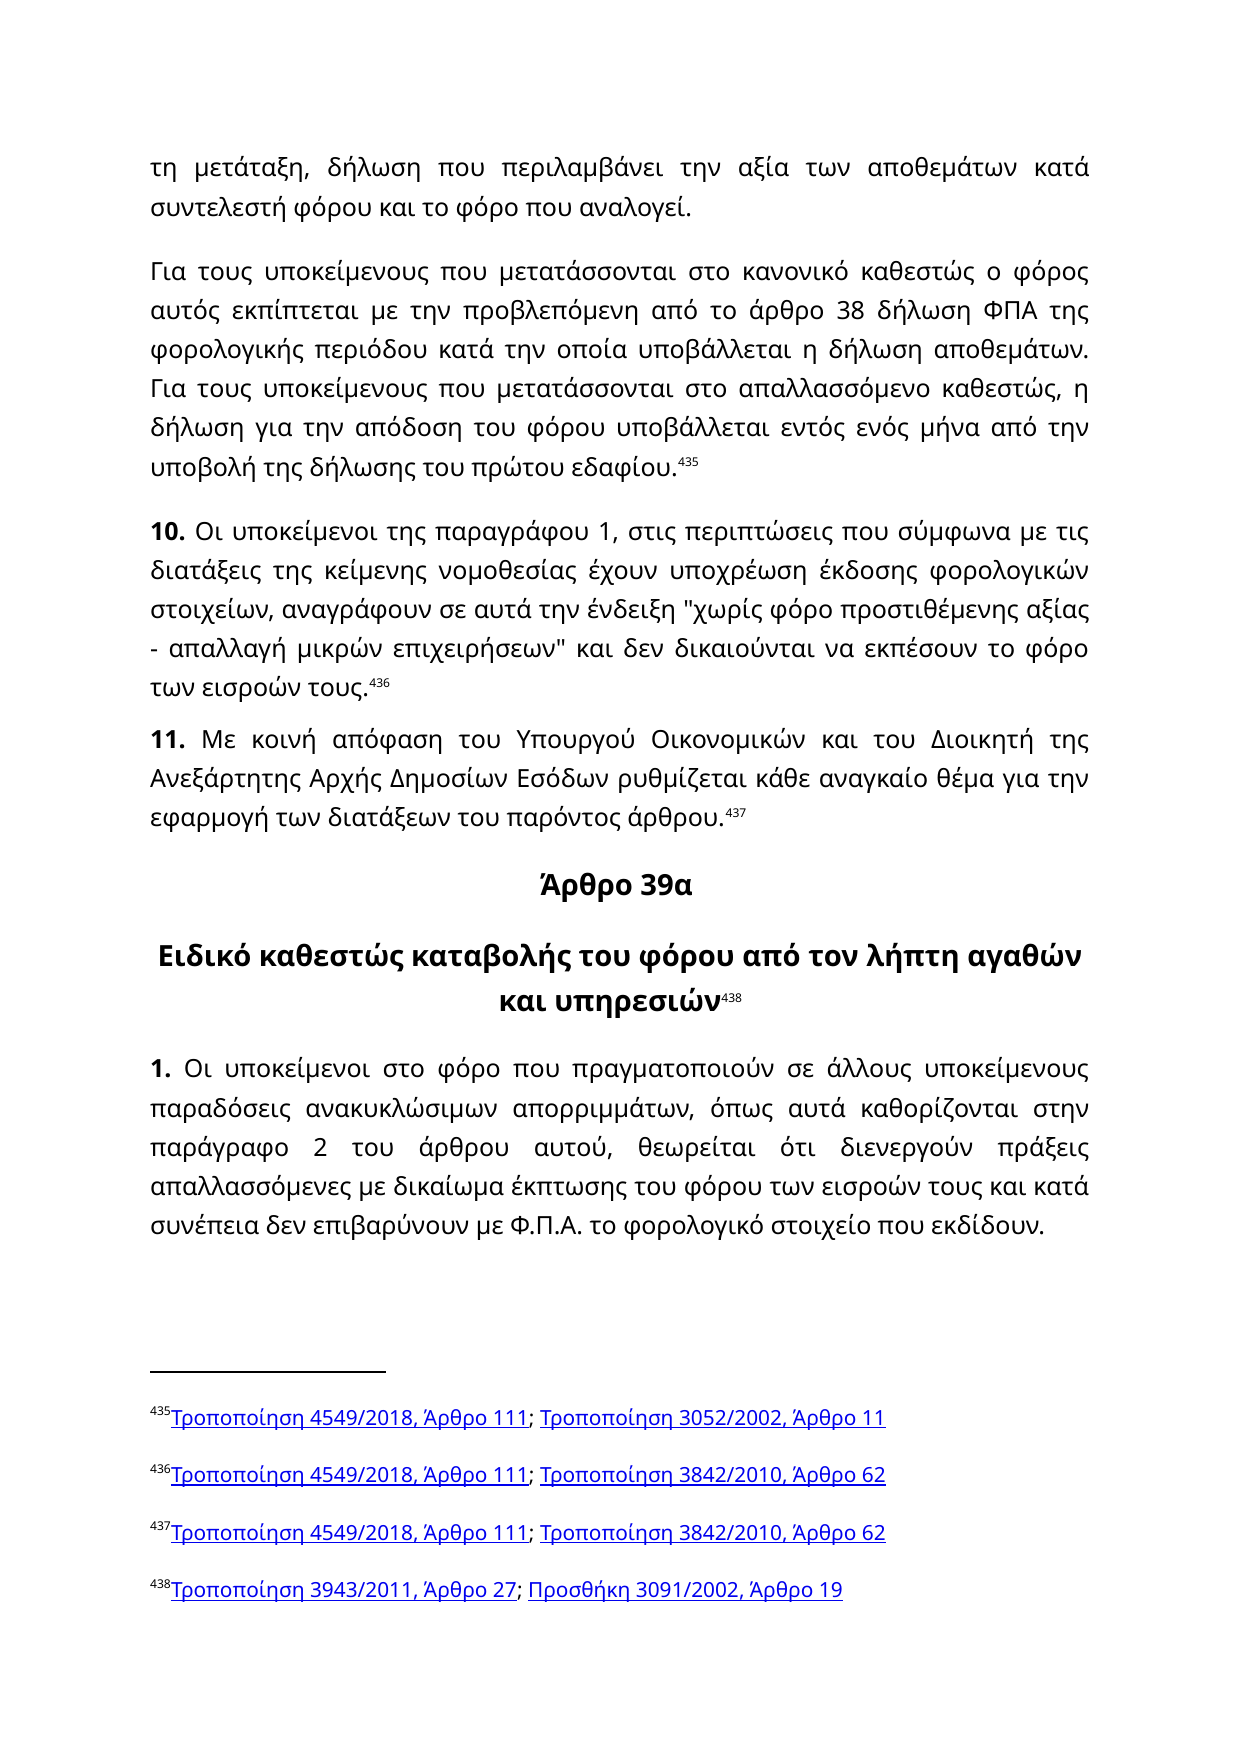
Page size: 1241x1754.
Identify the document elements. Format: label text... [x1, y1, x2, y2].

subtitle Άρθρο 39α [150, 864, 1090, 904]
text Τροποποίηση 4549/2018, Άρθρο 111; Τροποποίηση 3842/2010, Άρθρο 62 [150, 1460, 1090, 1489]
subtitle Ειδικό καθεστώς καταβολής του φόρου από τον λήπτη αγαθών και υπηρεσιών [150, 935, 1090, 1020]
text Τροποποίηση 3943/2011, Άρθρο 27; Προσθήκη 3091/2002, Άρθρο 19 [150, 1576, 1090, 1604]
text Τροποποίηση 4549/2018, Άρθρο 111; Τροποποίηση 3842/2010, Άρθρο 62 [150, 1518, 1090, 1546]
text 11. Με κοινή απόφαση του Υπουργού Οικονομικών και του Διοικητή της Ανεξάρτητης Αρχής Δημοσίων Εσόδων ρυθμίζεται κάθε αναγκαίο θέμα για την εφαρμογή των διατάξεων του παρόντος άρθρου. [150, 722, 1090, 834]
text 1. Οι υποκείμενοι στο φόρο που πραγματοποιούν σε άλλους υποκείμενους παραδόσεις ανακυκλώσιμων απορριμμάτων, όπως αυτά καθορίζονται στην παράγραφο 2 του άρθρου αυτού, θεωρείται ότι διενεργούν πράξεις απαλλασσόμενες με δικαίωμα έκπτωσης του φόρου των εισροών τους και κατά συνέπεια δεν επιβαρύνουν με Φ.Π.Α. το φορολογικό στοιχείο που εκδίδουν. [150, 1051, 1090, 1242]
text 10. Οι υποκείμενοι της παραγράφου 1, στις περιπτώσεις που σύμφωνα με τις διατάξεις της κείμενης νομοθεσίας έχουν υποχρέωση έκδοσης φορολογικών στοιχείων, αναγράφουν σε αυτά την ένδειξη "χωρίς φόρο προστιθέμενης αξίας - απαλλαγή μικρών επιχειρήσεων" και δεν δικαιούνται να εκπέσουν το φόρο των εισροών τους. [150, 513, 1090, 704]
text Για τους υποκείμενους που μετατάσσονται στο κανονικό καθεστώς ο φόρος αυτός εκπίπτεται με την προβλεπόμενη από το άρθρο 38 δήλωση ΦΠΑ της φορολογικής περιόδου κατά την οποία υποβάλλεται η δήλωση αποθεμάτων. Για τους υποκείμενους που μετατάσσονται στο απαλλασσόμενο καθεστώς, η δήλωση για την απόδοση του φόρου υποβάλλεται εντός ενός μήνα από την υποβολή της δήλωσης του πρώτου εδαφίου. [150, 253, 1090, 483]
text τη μετάταξη, δήλωση που περιλαμβάνει την αξία των αποθεμάτων κατά συντελεστή φόρου και το φόρο που αναλογεί. [150, 150, 1090, 223]
text Τροποποίηση 4549/2018, Άρθρο 111; Τροποποίηση 3052/2002, Άρθρο 11 [150, 1403, 1090, 1431]
